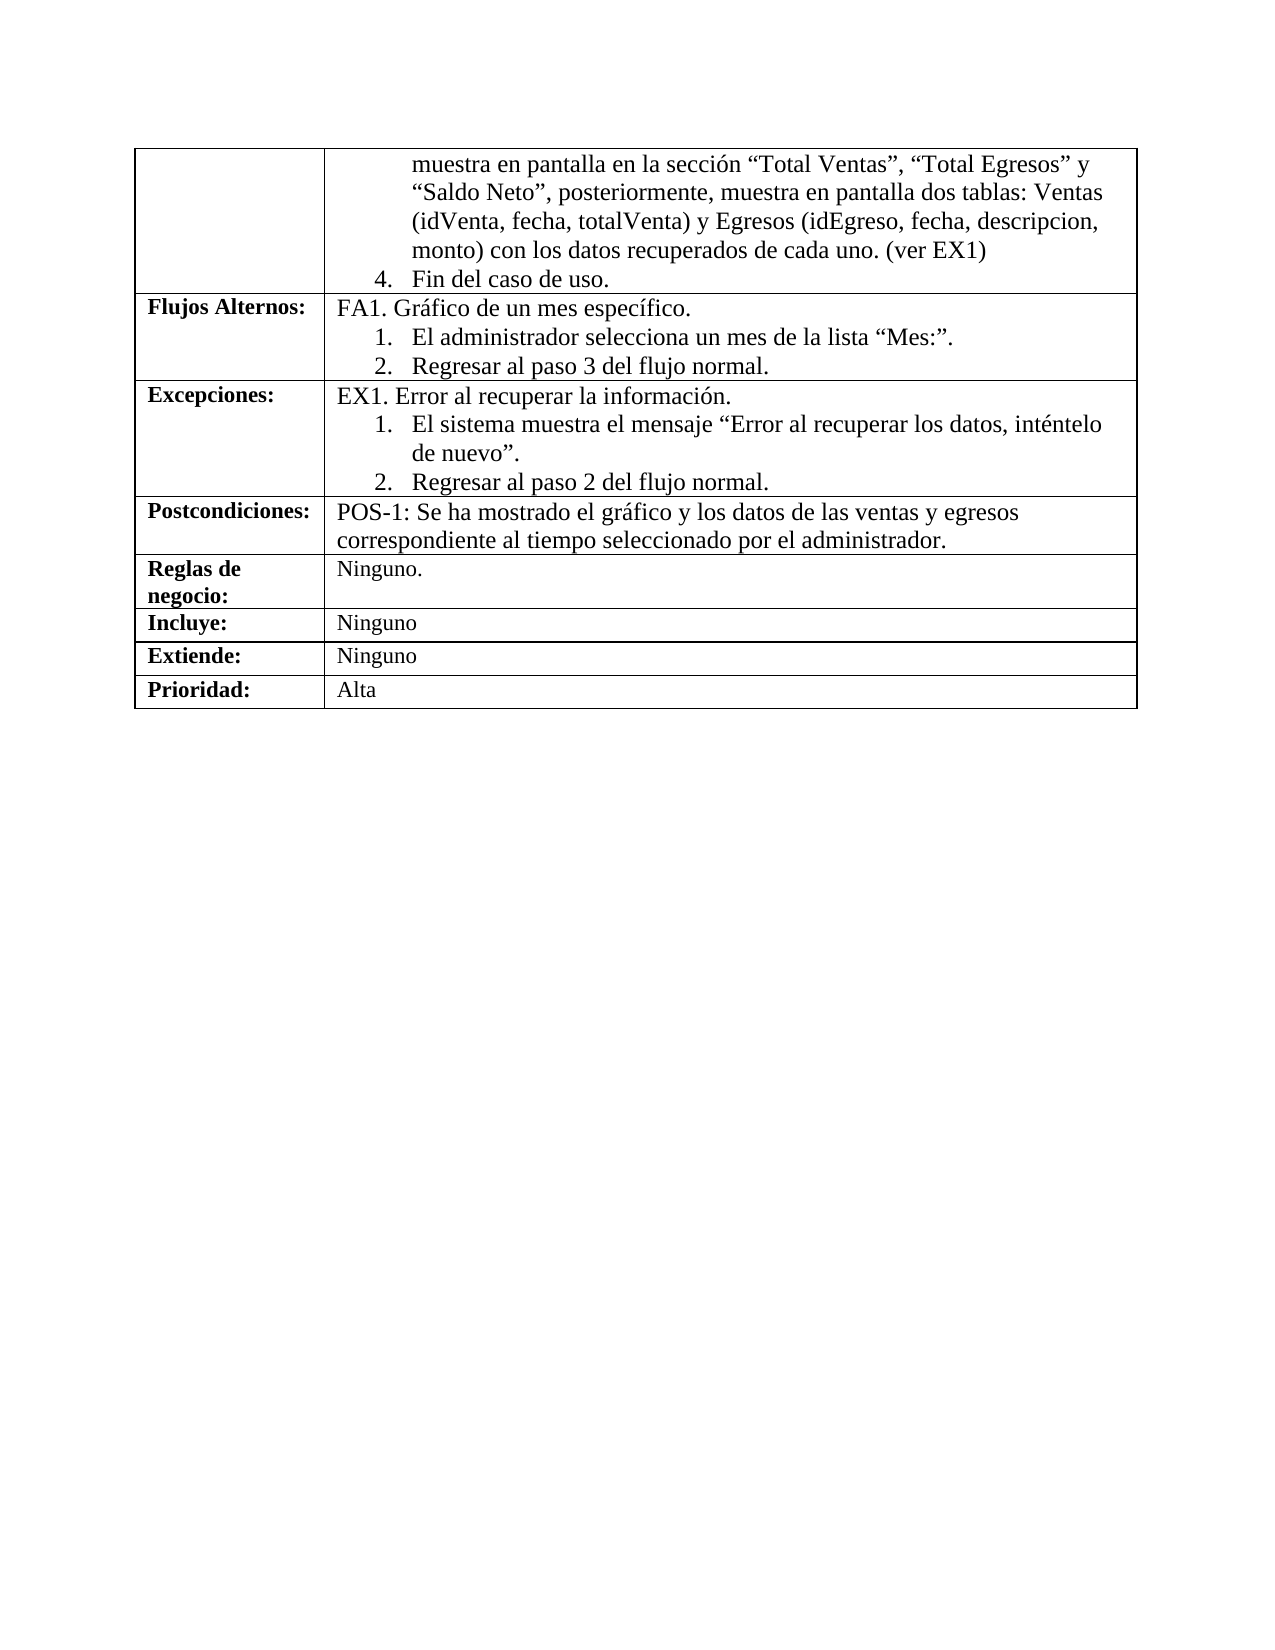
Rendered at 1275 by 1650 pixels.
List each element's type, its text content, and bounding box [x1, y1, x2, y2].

table_cell Alta [325, 676, 1136, 708]
table_cell POS-1: Se ha mostrado el gráfico y los datos de las ventas y egresos correspondiente al tiempo seleccionado por el administrador. [325, 497, 1136, 554]
table_cell Ninguno [325, 609, 1136, 641]
table_cell Flujos Alternos: [136, 294, 324, 380]
table_cell Incluye: [136, 609, 324, 641]
table_cell Excepciones: [136, 381, 324, 496]
table_cell Reglas de negocio: [136, 555, 324, 608]
table_cell Extiende: [136, 643, 324, 675]
table_cell Ninguno. [325, 555, 1136, 608]
table_cell Postcondiciones: [136, 497, 324, 554]
table_cell FA1. Gráfico de un mes específico. El administrador selecciona un mes de la lista “Mes:”. Regresar al paso 3 del flujo normal. [325, 294, 1136, 380]
table_cell muestra en pantalla en la sección “Total Ventas”, “Total Egresos” y “Saldo Neto”, posteriormente, muestra en pantalla dos tablas: Ventas (idVenta, fecha, totalVenta) y Egresos (idEgreso, fecha, descripcion, monto) con los datos recuperados de cada uno. (ver EX1) Fin del caso de uso. [325, 149, 1136, 292]
table_cell EX1. Error al recuperar la información. El sistema muestra el mensaje “Error al recuperar los datos, inténtelo de nuevo”. Regresar al paso 2 del flujo normal. [325, 381, 1136, 496]
table_cell Prioridad: [136, 676, 324, 708]
table_cell [136, 149, 324, 292]
table_cell Ninguno [325, 643, 1136, 675]
